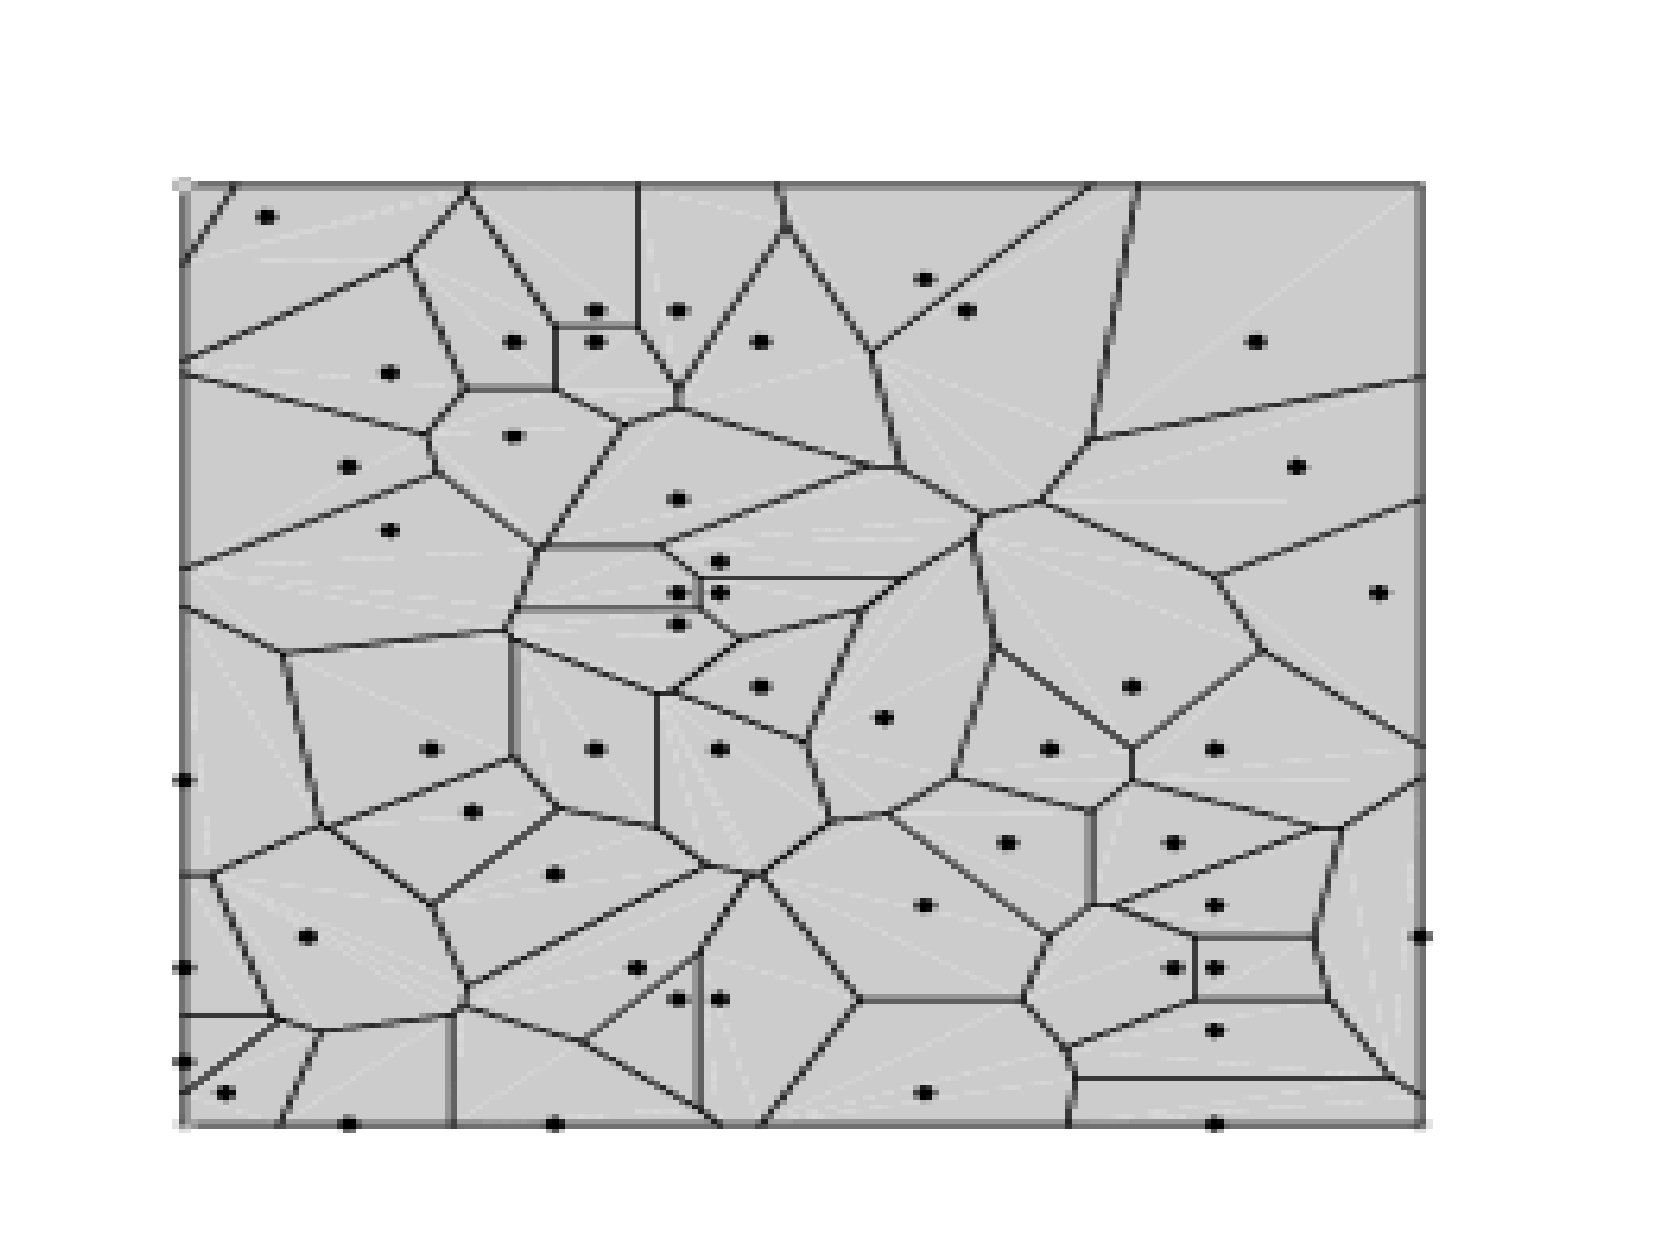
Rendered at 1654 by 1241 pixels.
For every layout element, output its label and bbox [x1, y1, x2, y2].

picture [141, 153, 1465, 1158]
